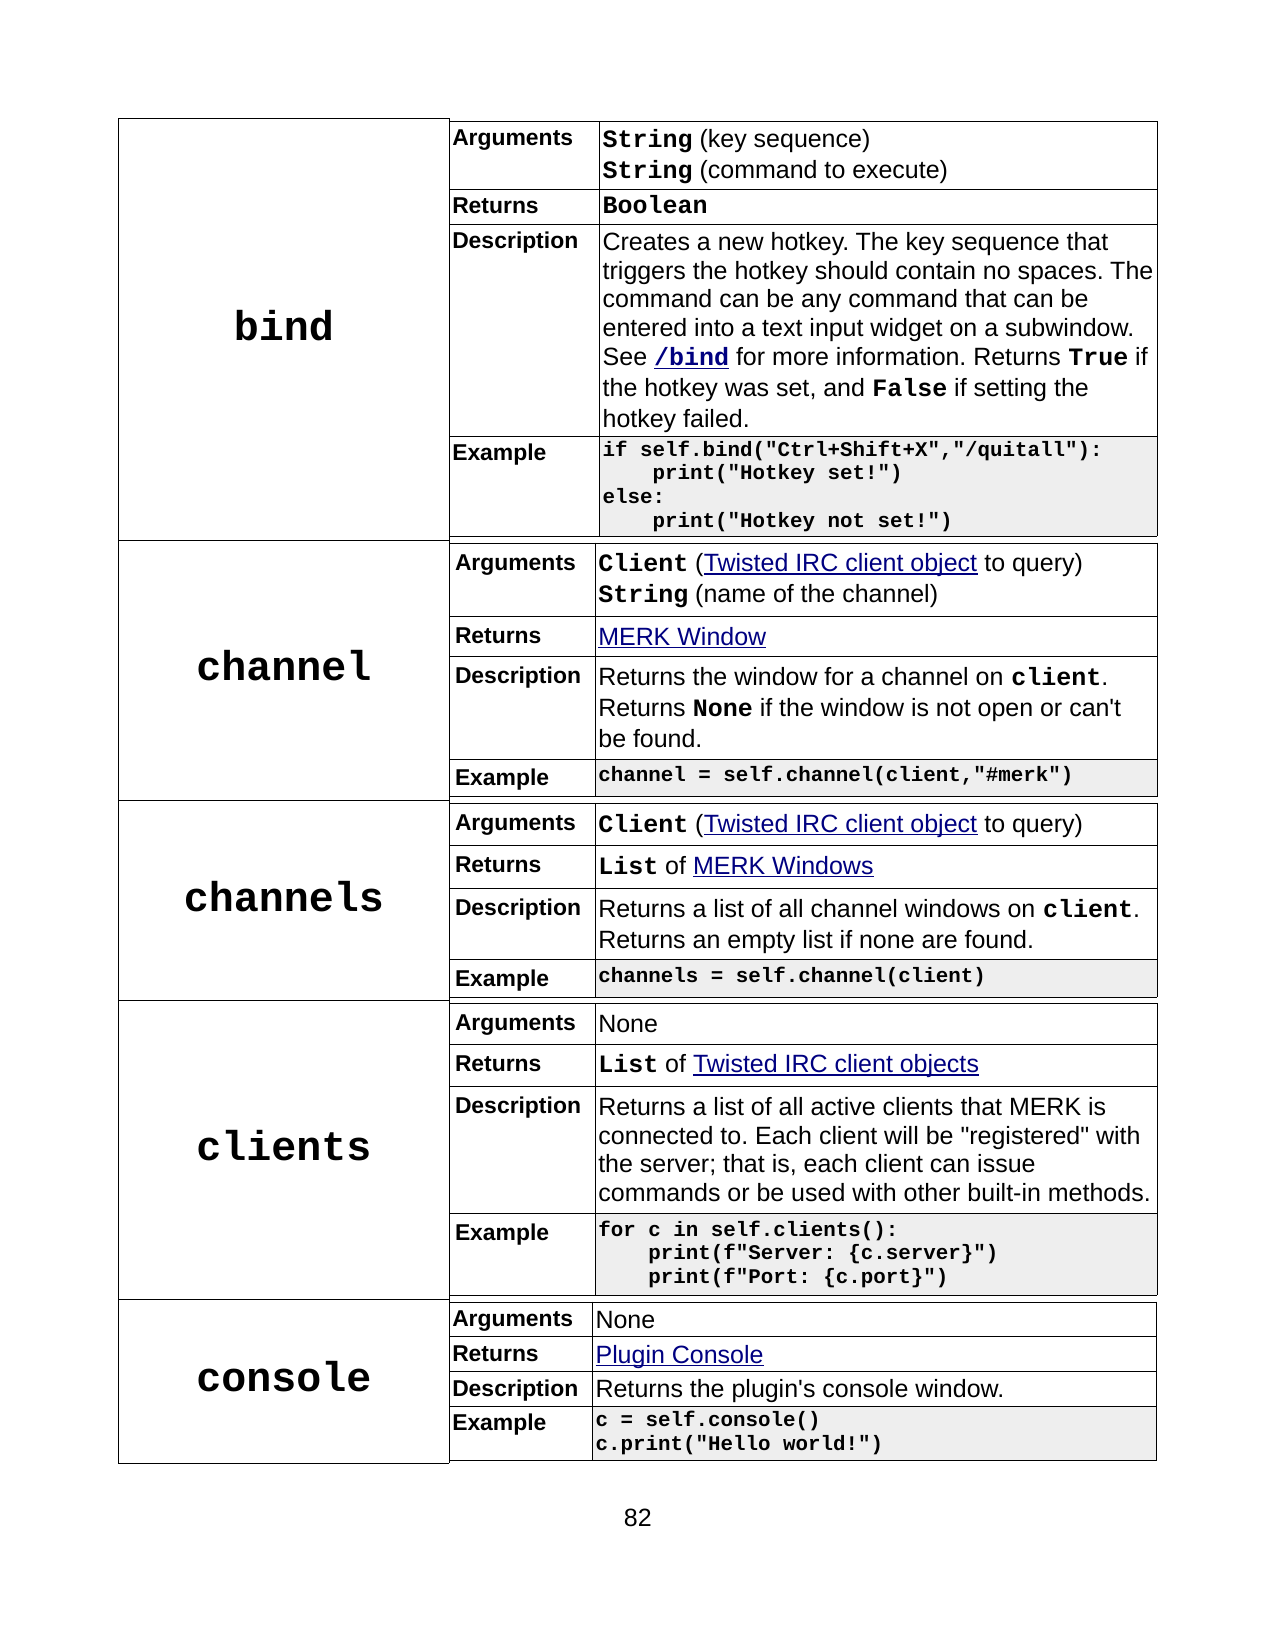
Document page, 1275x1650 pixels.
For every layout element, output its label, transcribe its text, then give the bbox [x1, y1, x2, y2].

table_cell Description [450, 1372, 592, 1406]
table_cell c = self.console() c.print("Hello world!") [593, 1407, 1156, 1460]
table_cell Description [450, 889, 595, 959]
table_cell MERK Window [596, 617, 1157, 656]
table_header String (key sequence) String (command to execute) [600, 122, 1157, 189]
table_cell List of MERK Windows [596, 846, 1157, 888]
table_cell channels = self.channel(client) [596, 960, 1157, 997]
table_cell if self.bind("Ctrl+Shift+X","/quitall"): print("Hotkey set!") else: print("Hotkey not set!") [600, 437, 1157, 536]
table_header None [596, 1004, 1157, 1044]
table_cell Returns the plugin's console window. [593, 1372, 1156, 1406]
table_cell for c in self.clients(): print(f"Server: {c.server}") print(f"Port: {c.port}") [596, 1214, 1157, 1295]
table_cell channel = self.channel(client,"#merk") [596, 760, 1157, 796]
table_cell Returns [450, 846, 595, 888]
table_cell channel [119, 541, 449, 800]
table_cell Example [450, 760, 595, 796]
table_header Client (Twisted IRC client object to query) [596, 804, 1157, 845]
table_cell bind [119, 119, 449, 539]
table_cell Creates a new hotkey. The key sequence that triggers the hotkey should contain no spaces. The command can be any command that can be entered into a text input widget on a subwindow. See /bind for more information. Returns True if the hotkey was set, and False if setting the hotkey failed. [600, 225, 1157, 436]
table_cell Example [450, 1407, 592, 1460]
table_cell console [119, 1300, 449, 1463]
table_cell Example [450, 1214, 595, 1295]
table_cell List of Twisted IRC client objects [596, 1045, 1157, 1086]
table_cell Returns a list of all channel windows on client. Returns an empty list if none are found. [596, 889, 1157, 959]
table_header Arguments [450, 1004, 595, 1044]
table_header None [593, 1303, 1156, 1336]
table_cell Returns [450, 1337, 592, 1371]
table_cell Description [450, 657, 595, 758]
table_header Arguments [450, 544, 595, 616]
table_cell Description [450, 225, 599, 436]
table_cell Returns a list of all active clients that MERK is connected to. Each client will be "registered" with the server; that is, each client can issue commands or be used with other built-in methods. [596, 1087, 1157, 1213]
table_cell Description [450, 1087, 595, 1213]
table_cell Returns the window for a channel on client. Returns None if the window is not open or can't be found. [596, 657, 1157, 758]
table_cell Boolean [600, 190, 1157, 224]
table_cell Plugin Console [593, 1337, 1156, 1371]
table_cell Returns [450, 190, 599, 224]
table_cell Example [450, 960, 595, 997]
table_header Arguments [450, 804, 595, 845]
table_header Arguments [450, 1303, 592, 1336]
table_header Arguments [450, 122, 599, 189]
table_cell clients [119, 1001, 449, 1298]
table_cell Example [450, 437, 599, 536]
table_cell Returns [450, 617, 595, 656]
table_cell Returns [450, 1045, 595, 1086]
table_header Client (Twisted IRC client object to query) String (name of the channel) [596, 544, 1157, 616]
table_cell channels [119, 801, 449, 1000]
